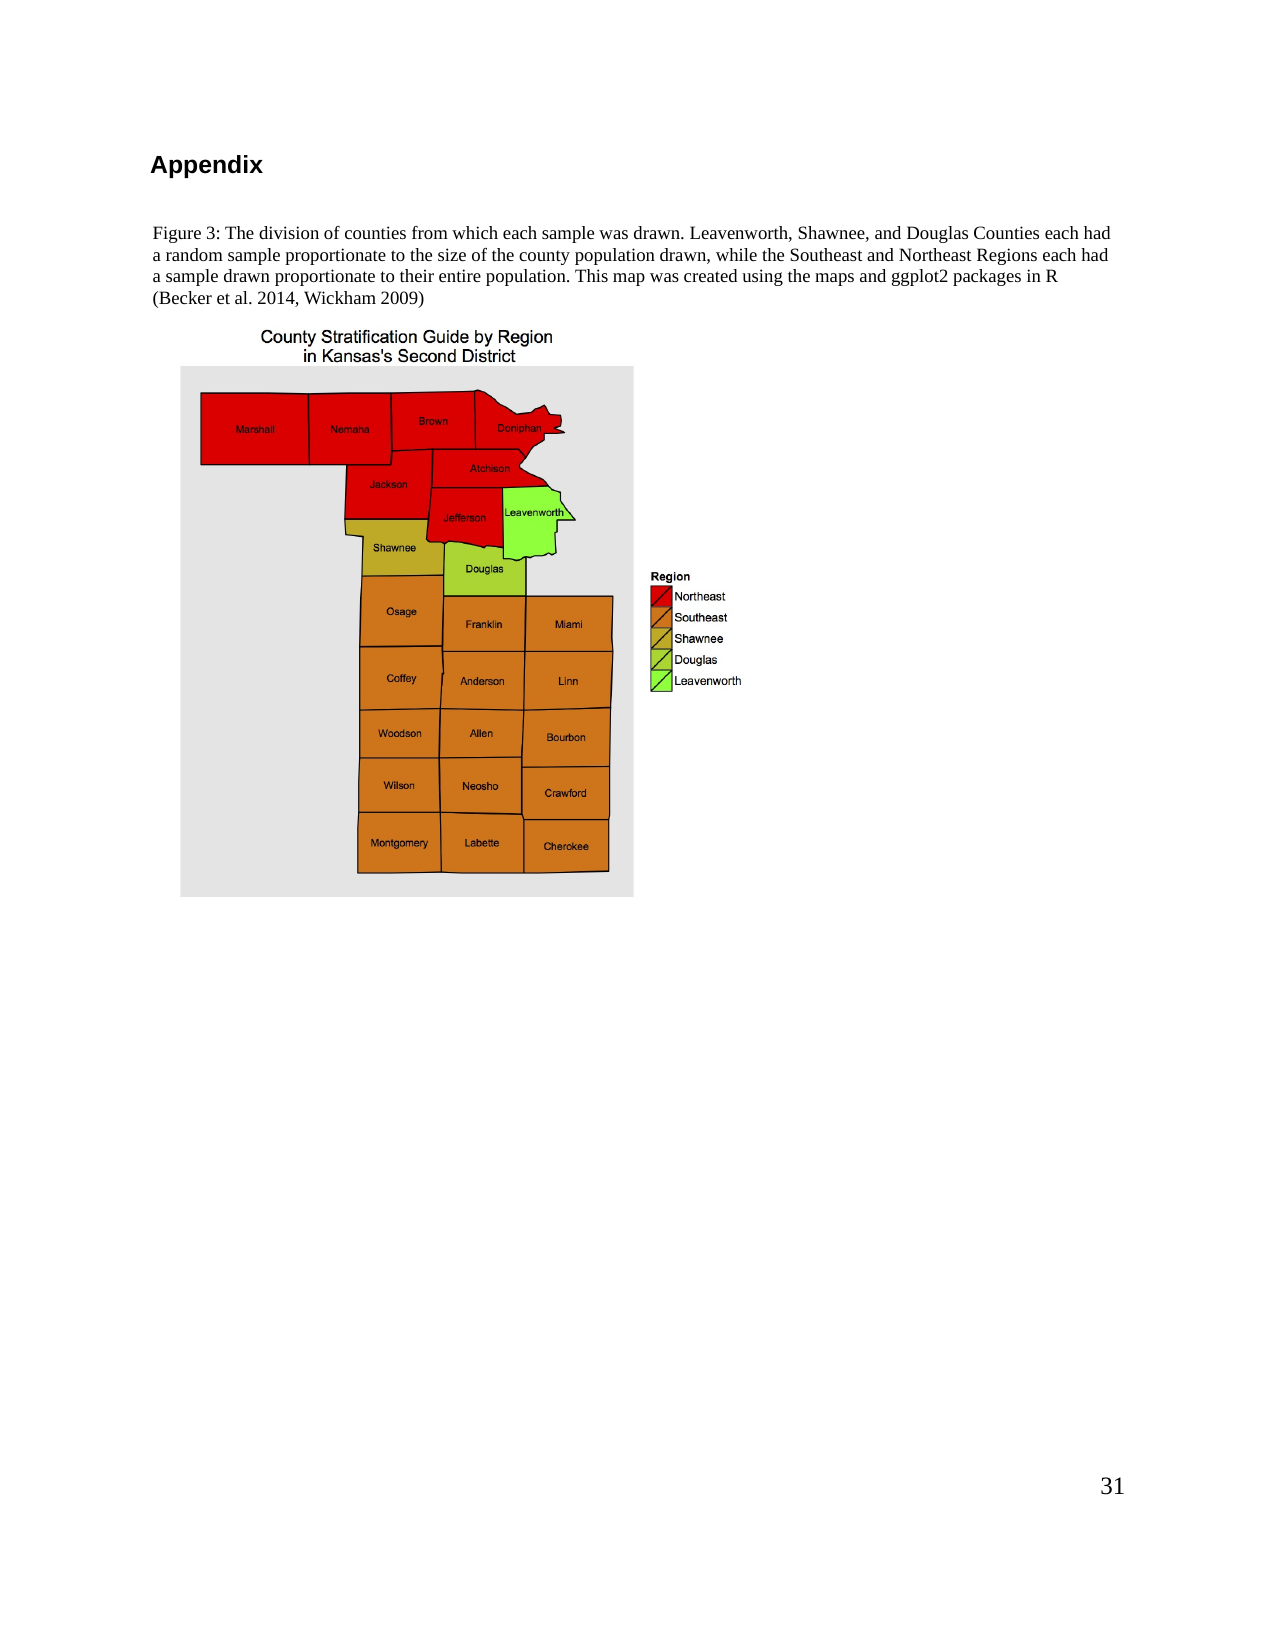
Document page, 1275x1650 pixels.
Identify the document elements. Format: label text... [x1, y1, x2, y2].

subtitle Appendix [150, 150, 1125, 178]
picture [154, 308, 776, 923]
